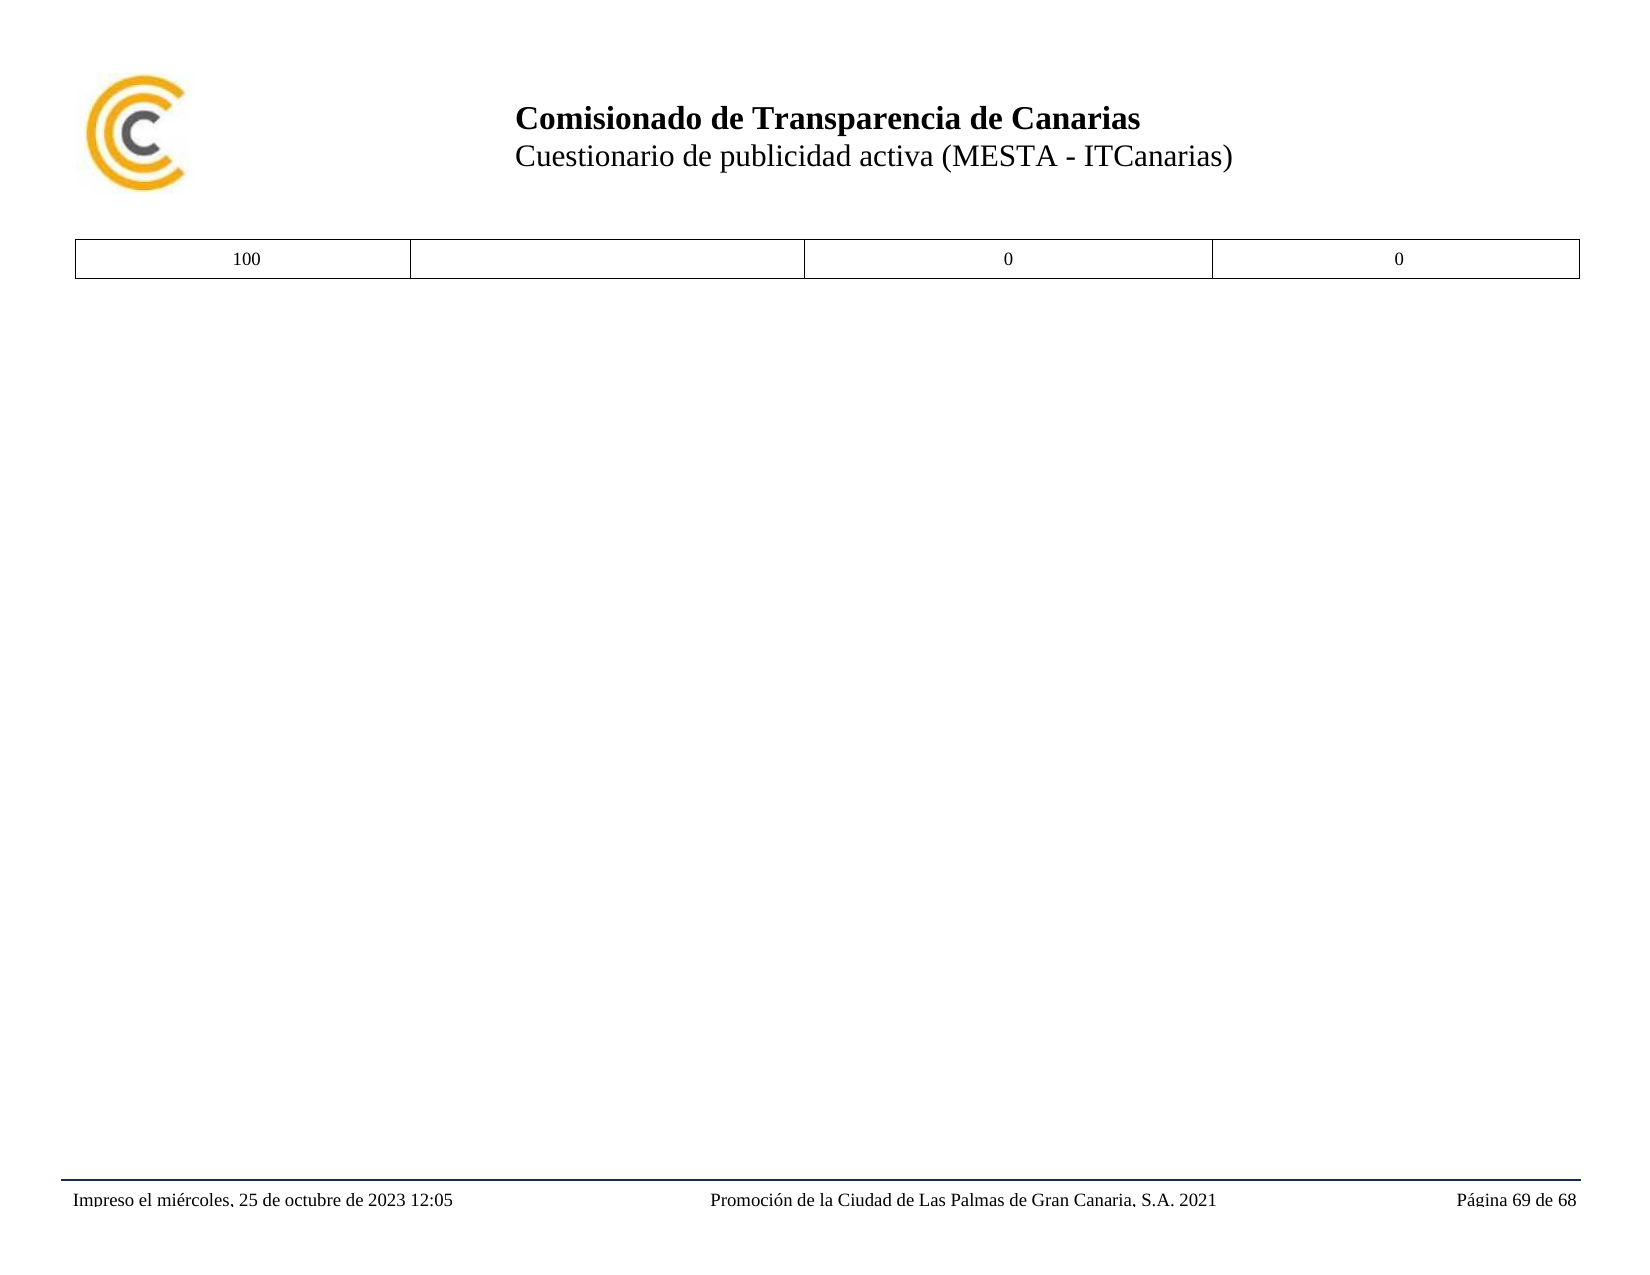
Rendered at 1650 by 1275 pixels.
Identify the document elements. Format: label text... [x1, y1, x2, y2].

table_cell 0 [1213, 240, 1579, 278]
table_cell 100 [76, 240, 410, 278]
table_cell 0 [805, 240, 1212, 278]
table_cell [411, 240, 804, 278]
